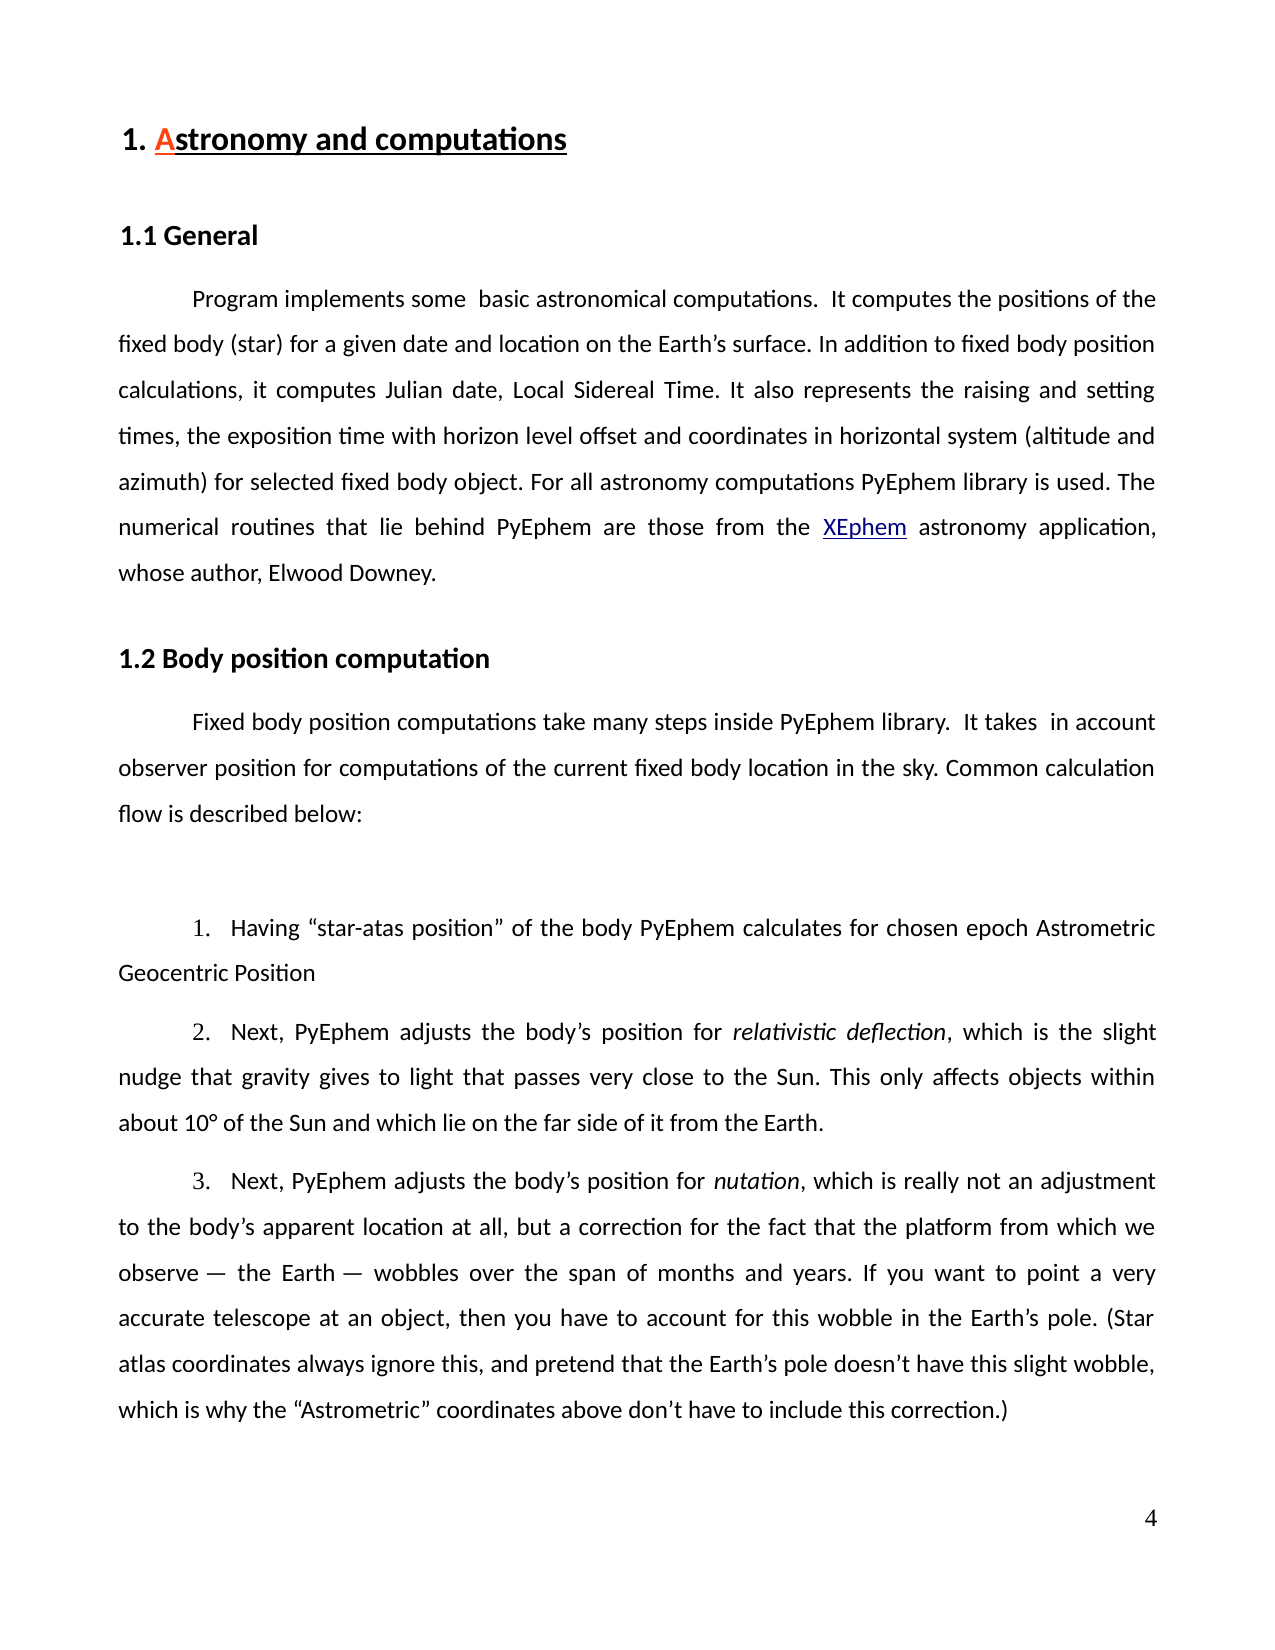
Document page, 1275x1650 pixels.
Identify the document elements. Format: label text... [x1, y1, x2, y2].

subtitle 1.1 General [118, 217, 1157, 253]
text Fixed body position computations take many steps inside PyEphem library. It takes in account observer position for computations of the current fixed body location in the sky. Common calculation flow is described below: [118, 706, 1157, 828]
text Program implements some basic astronomical computations. It computes the positions of the fixed body (star) for a given date and location on the Earth’s surface. In addition to fixed body position calculations, it computes Julian date, Local Sidereal Time. It also represents the raising and setting times, the exposition time with horizon level offset and coordinates in horizontal system (altitude and azimuth) for selected fixed body object. For all astronomy computations PyEphem library is used. The numerical routines that lie behind PyEphem are those from the XEphem astronomy application, whose author, Elwood Downey. [118, 283, 1157, 588]
subtitle 1.2 Body position computation [118, 641, 1157, 676]
list Next, PyEphem adjusts the body’s position for relativistic deflection, which is the slight nudge that gravity gives to light that passes very close to the Sun. This only affects objects within about 10° of the Sun and which lie on the far side of it from the Earth. [118, 1016, 1157, 1138]
list Having “star-atas position” of the body PyEphem calculates for chosen epoch Astrometric Geocentric Position [118, 912, 1157, 988]
subtitle 1. Astronomy and computations [118, 118, 1157, 159]
list Next, PyEphem adjusts the body’s position for nutation, which is really not an adjustment to the body’s apparent location at all, but a correction for the fact that the platform from which we observe — the Earth — wobbles over the span of months and years. If you want to point a very accurate telescope at an object, then you have to account for this wobble in the Earth’s pole. (Star atlas coordinates always ignore this, and pretend that the Earth’s pole doesn’t have this slight wobble, which is why the “Astrometric” coordinates above don’t have to include this correction.) [118, 1165, 1157, 1424]
